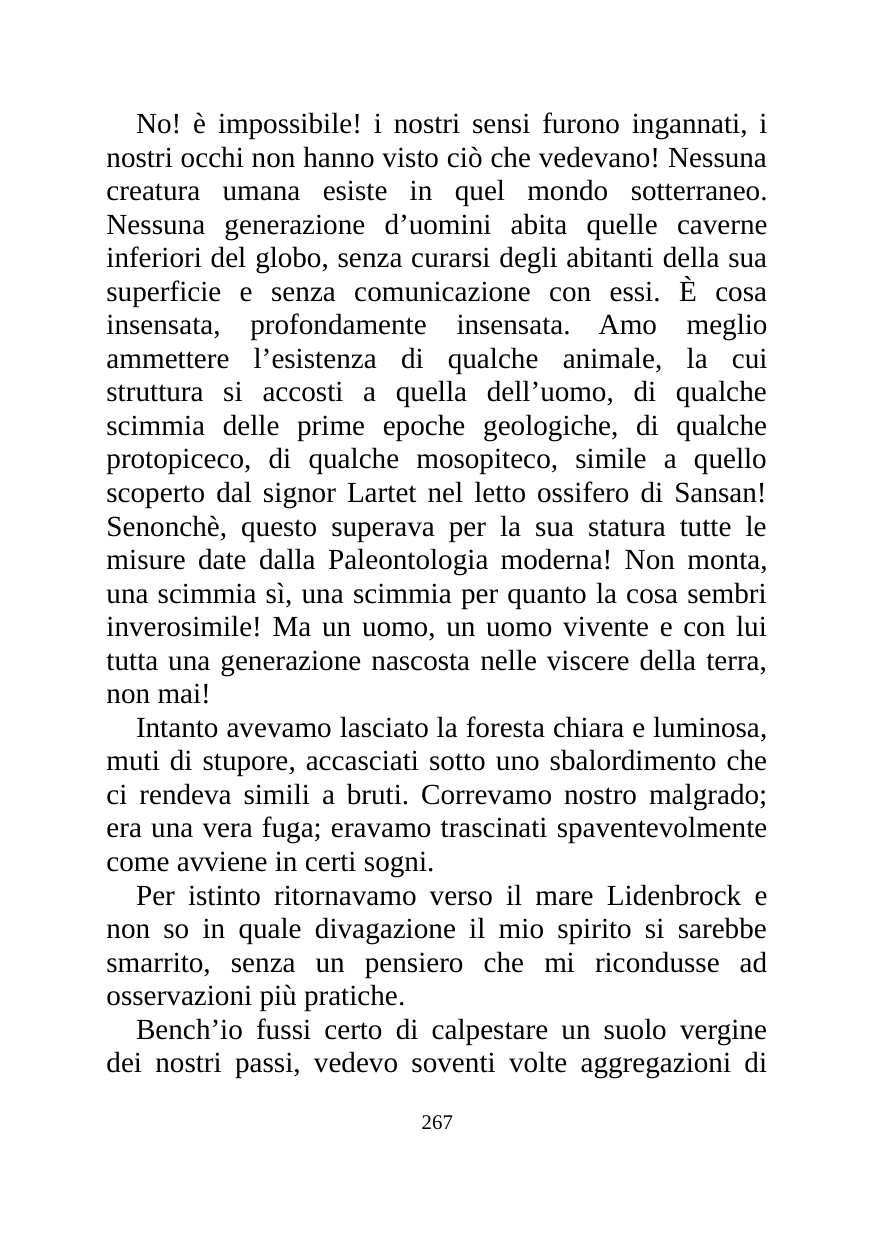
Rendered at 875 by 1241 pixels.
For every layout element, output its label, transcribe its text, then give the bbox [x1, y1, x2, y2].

text Bench’io fussi certo di calpestare un suolo vergine dei nostri passi, vedevo soventi volte aggregazioni di [106, 1012, 768, 1079]
text Per istinto ritornavamo verso il mare Lidenbrock e non so in quale divagazione il mio spirito si sarebbe smarrito, senza un pensiero che mi ricondusse ad osservazioni più pratiche. [106, 878, 768, 1012]
text No! è impossibile! i nostri sensi furono ingannati, i nostri occhi non hanno visto ciò che vedevano! Nessuna creatura umana esiste in quel mondo sotterraneo. Nessuna generazione d’uomini abita quelle caverne inferiori del globo, senza curarsi degli abitanti della sua superficie e senza comunicazione con essi. È cosa insensata, profondamente insensata. Amo meglio ammettere l’esistenza di qualche animale, la cui struttura si accosti a quella dell’uomo, di qualche scimmia delle prime epoche geologiche, di qualche protopiceco, di qualche mosopiteco, simile a quello scoperto dal signor Lartet nel letto ossifero di Sansan! Senonchè, questo superava per la sua statura tutte le misure date dalla Paleontologia moderna! Non monta, una scimmia sì, una scimmia per quanto la cosa sembri inverosimile! Ma un uomo, un uomo vivente e con lui tutta una generazione nascosta nelle viscere della terra, non mai! [106, 106, 768, 710]
text Intanto avevamo lasciato la foresta chiara e luminosa, muti di stupore, accasciati sotto uno sbalordimento che ci rendeva simili a bruti. Correvamo nostro malgrado; era una vera fuga; eravamo trascinati spaventevolmente come avviene in certi sogni. [106, 710, 768, 878]
